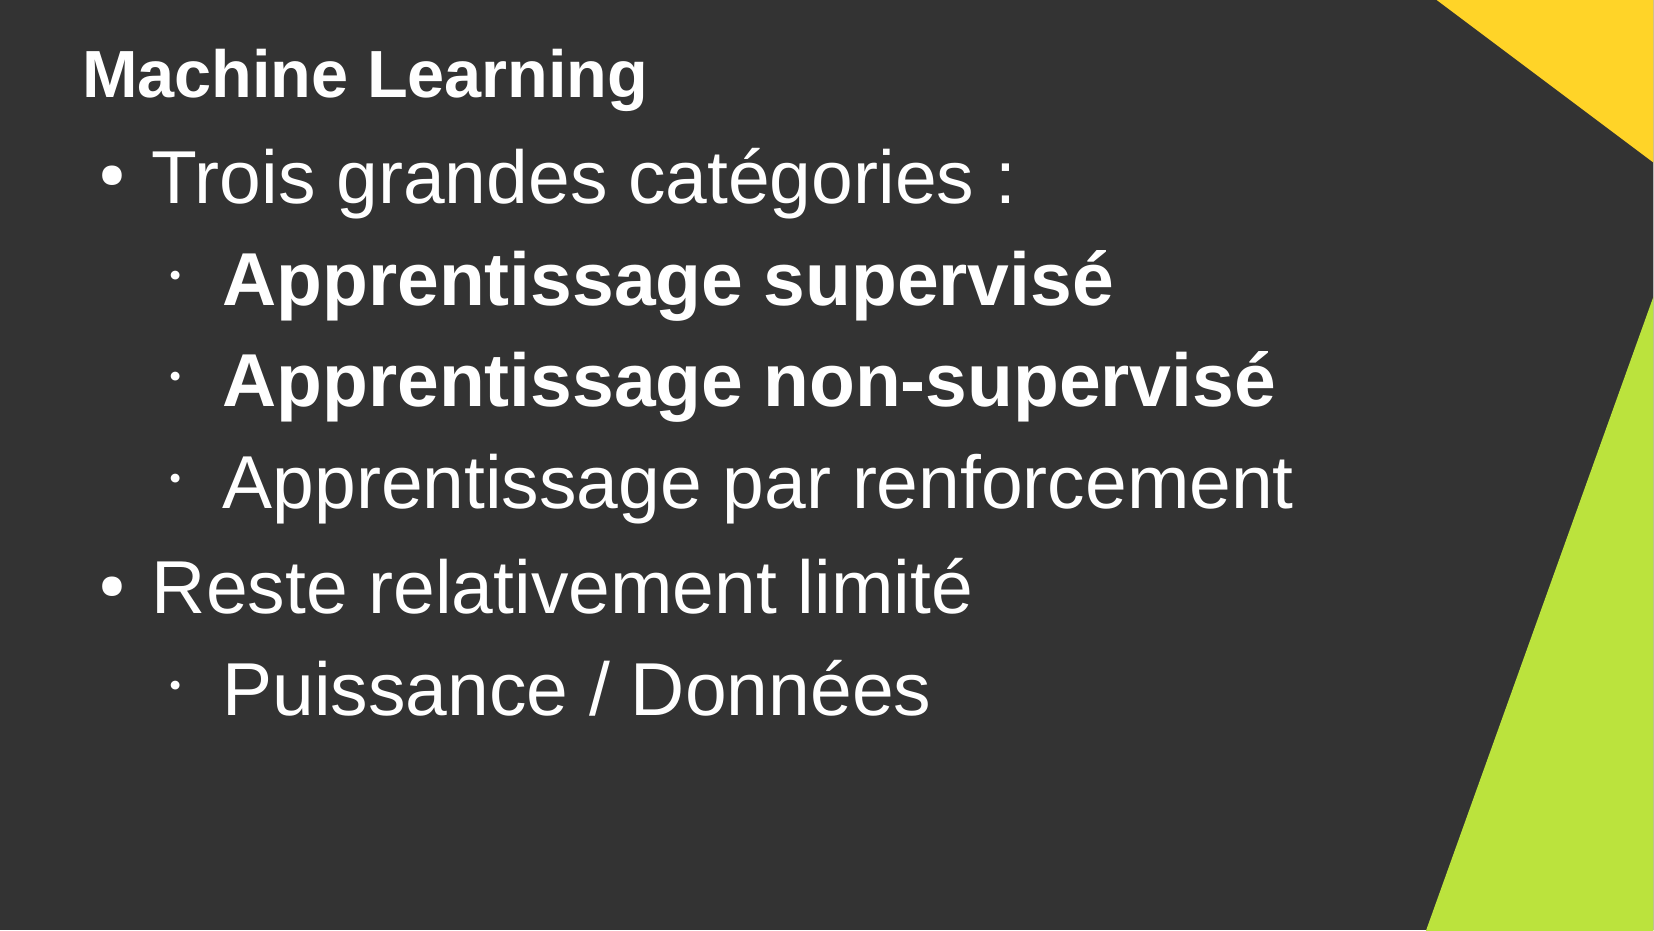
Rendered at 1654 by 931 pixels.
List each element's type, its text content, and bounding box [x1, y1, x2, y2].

text_box [1425, 295, 1654, 931]
text_box [1436, 0, 1654, 163]
list Trois grandes catégories : Apprentissage supervisé Apprentissage non-supervisé Apprentissage par renforcement Reste relativement limité Puissance / Données [80, 135, 1560, 756]
title Machine Learning [82, 37, 1571, 115]
